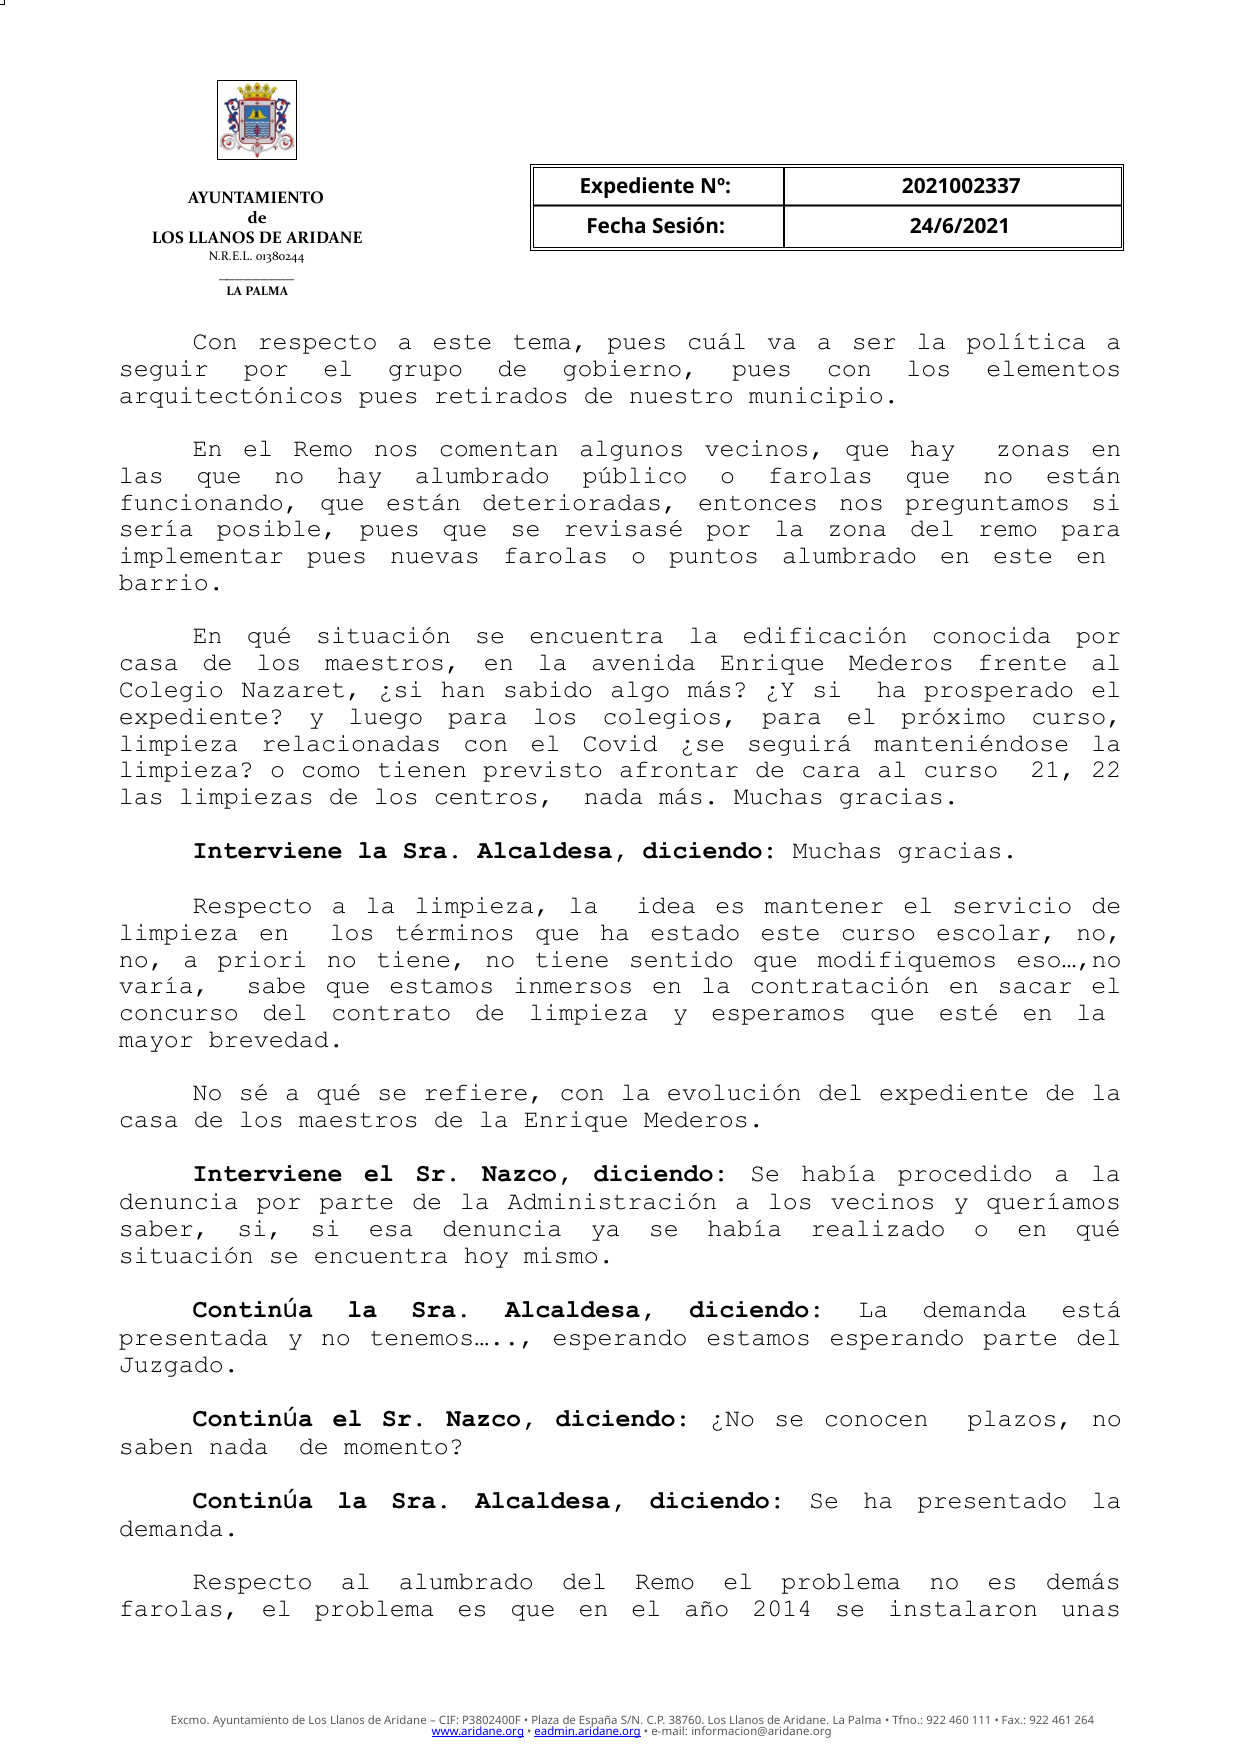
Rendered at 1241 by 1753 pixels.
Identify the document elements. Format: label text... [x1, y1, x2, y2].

text sería posible, pues que se revisasé por la zona del remo para [119, 516, 1146, 542]
text barrio. [119, 569, 1146, 596]
text Continúa la Sra. Alcaldesa, diciendo: La demanda está [192, 1295, 1146, 1323]
text 24/6/2021 [909, 214, 1059, 239]
text limpieza relacionadas con el Covid ¿se seguirá manteniéndose la [119, 730, 1146, 757]
text Fecha Sesión: [586, 214, 761, 239]
text www.aridane.org • eadmin.aridane.org • e-mail: informacion@aridane.org [431, 1724, 834, 1738]
picture [218, 81, 296, 159]
text arquitectónicos pues retirados de nuestro municipio. [119, 382, 1146, 408]
text _ [317, 266, 327, 282]
text limpieza en los términos que ha estado este curso escolar, no, [119, 919, 1146, 946]
text concurso del contrato de limpieza y esperamos que esté en la [119, 999, 1146, 1026]
text LA PALMA [226, 286, 317, 298]
text demanda. [119, 1514, 1146, 1542]
picture [531, 165, 1123, 250]
text seguir por el grupo de gobierno, pues con los elementos [119, 355, 1146, 382]
text las limpiezas de los centros, nada más. Muchas gracias. [119, 783, 1146, 810]
text saber, si, si esa denuncia ya se había realizado o en qué [119, 1215, 1146, 1242]
text Continúa la Sra. Alcaldesa, diciendo: Se ha presentado la [192, 1486, 1146, 1514]
text implementar pues nuevas farolas o puntos alumbrado en este en [119, 542, 1146, 569]
text En qué situación se encuentra la edificación conocida por [192, 621, 1146, 649]
text Respecto a la limpieza, la idea es mantener el servicio de [192, 890, 1146, 919]
text Expediente Nº: [579, 173, 761, 198]
text saben nada de momento? [119, 1432, 1146, 1460]
text presentada y no tenemos….., esperando estamos esperando parte del [119, 1323, 1146, 1351]
text limpieza? o como tienen previsto afrontar de cara al curso 21, 22 [119, 757, 1146, 783]
text funcionando, que están deterioradas, entonces nos preguntamos si [119, 489, 1146, 516]
text denuncia por parte de la Administración a los vecinos y queríamos [119, 1187, 1146, 1215]
text Respecto al alumbrado del Remo el problema no es demás [192, 1567, 1146, 1595]
text varía, sabe que estamos inmersos en la contratación en sacar el [119, 972, 1146, 999]
text Excmo. Ayuntamiento de Los Llanos de Aridane – CIF: P3802400F • Plaza de España S/N. C.P. 38760. Los Llanos de Aridane. La Palma • Tfno.: 922 460 111 • Fax.: 922 461 264 [171, 1713, 1095, 1727]
text casa de los maestros, en la avenida Enrique Mederos frente al [119, 649, 1146, 676]
text Con respecto a este tema, pues cuál va a ser la política a [192, 327, 1146, 355]
text N.R.E.L. 01380244 [208, 250, 327, 262]
text farolas, el problema es que en el año 2014 se instalaron unas [119, 1595, 1146, 1622]
text no, a priori no tiene, no tiene sentido que modifiquemos eso…,no [119, 946, 1146, 972]
text de [247, 210, 387, 227]
text Interviene el Sr. Nazco, diciendo: Se había procedido a la [192, 1159, 1146, 1187]
text expediente? y luego para los colegios, para el próximo curso, [119, 703, 1146, 730]
text casa de los maestros de la Enrique Mederos. [119, 1106, 1146, 1133]
text situación se encuentra hoy mismo. [119, 1242, 1146, 1269]
text Juzgado. [119, 1351, 1146, 1377]
text mayor brevedad. [119, 1026, 1146, 1053]
text Colegio Nazaret, ¿si han sabido algo más? ¿Y si ha prosperado el [119, 676, 1146, 703]
text No sé a qué se refiere, con la evolución del expediente de la [192, 1078, 1146, 1106]
text _ [219, 266, 226, 279]
text En el Remo nos comentan algunos vecinos, que hay zonas en [192, 433, 1146, 462]
text Continúa el Sr. Nazco, diciendo: ¿No se conocen plazos, no [192, 1404, 1146, 1432]
text ________ [226, 266, 317, 282]
text 2021002337 [902, 173, 1059, 198]
text las que no hay alumbrado público o farolas que no están [119, 462, 1146, 489]
text Interviene la Sra. Alcaldesa, diciendo: Muchas gracias. [192, 836, 1042, 865]
text LOS LLANOS DE ARIDANE [152, 230, 387, 247]
text AYUNTAMIENTO [188, 190, 387, 207]
